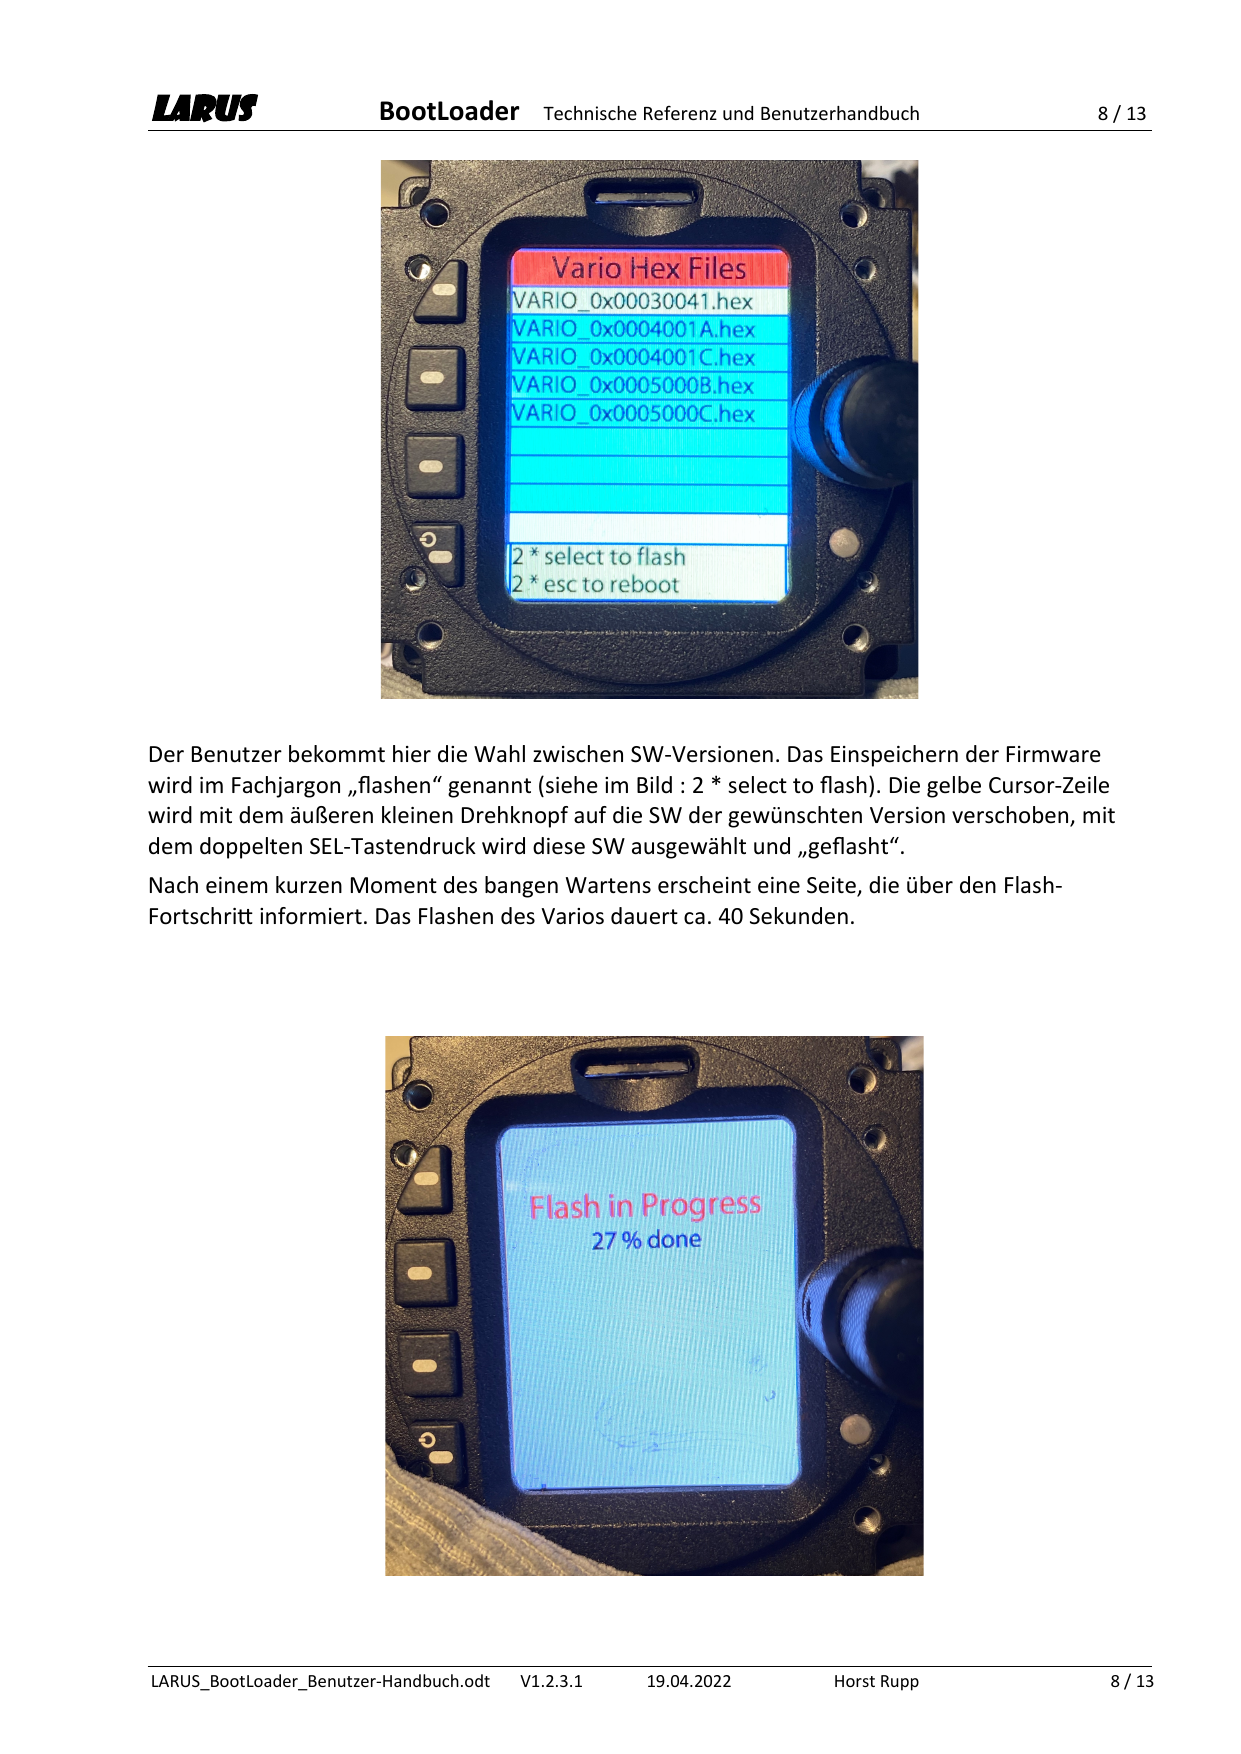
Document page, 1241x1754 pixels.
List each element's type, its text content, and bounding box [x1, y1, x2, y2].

text Nach einem kurzen Moment des bangen Wartens erscheint eine Seite, die über den Flash-Fortschritt informiert. Das Flashen des Varios dauert ca. 40 Sekunden. [148, 869, 1140, 930]
picture [380, 160, 919, 699]
picture [385, 1036, 924, 1576]
text Der Benutzer bekommt hier die Wahl zwischen SW-Versionen. Das Einspeichern der Firmware wird im Fachjargon „flashen“ genannt (siehe im Bild : 2 * select to flash). Die gelbe Cursor-Zeile wird mit dem äußeren kleinen Drehknopf auf die SW der gewünschten Version verschoben, mit dem doppelten SEL-Tastendruck wird diese SW ausgewählt und „geflasht“. [148, 738, 1152, 861]
